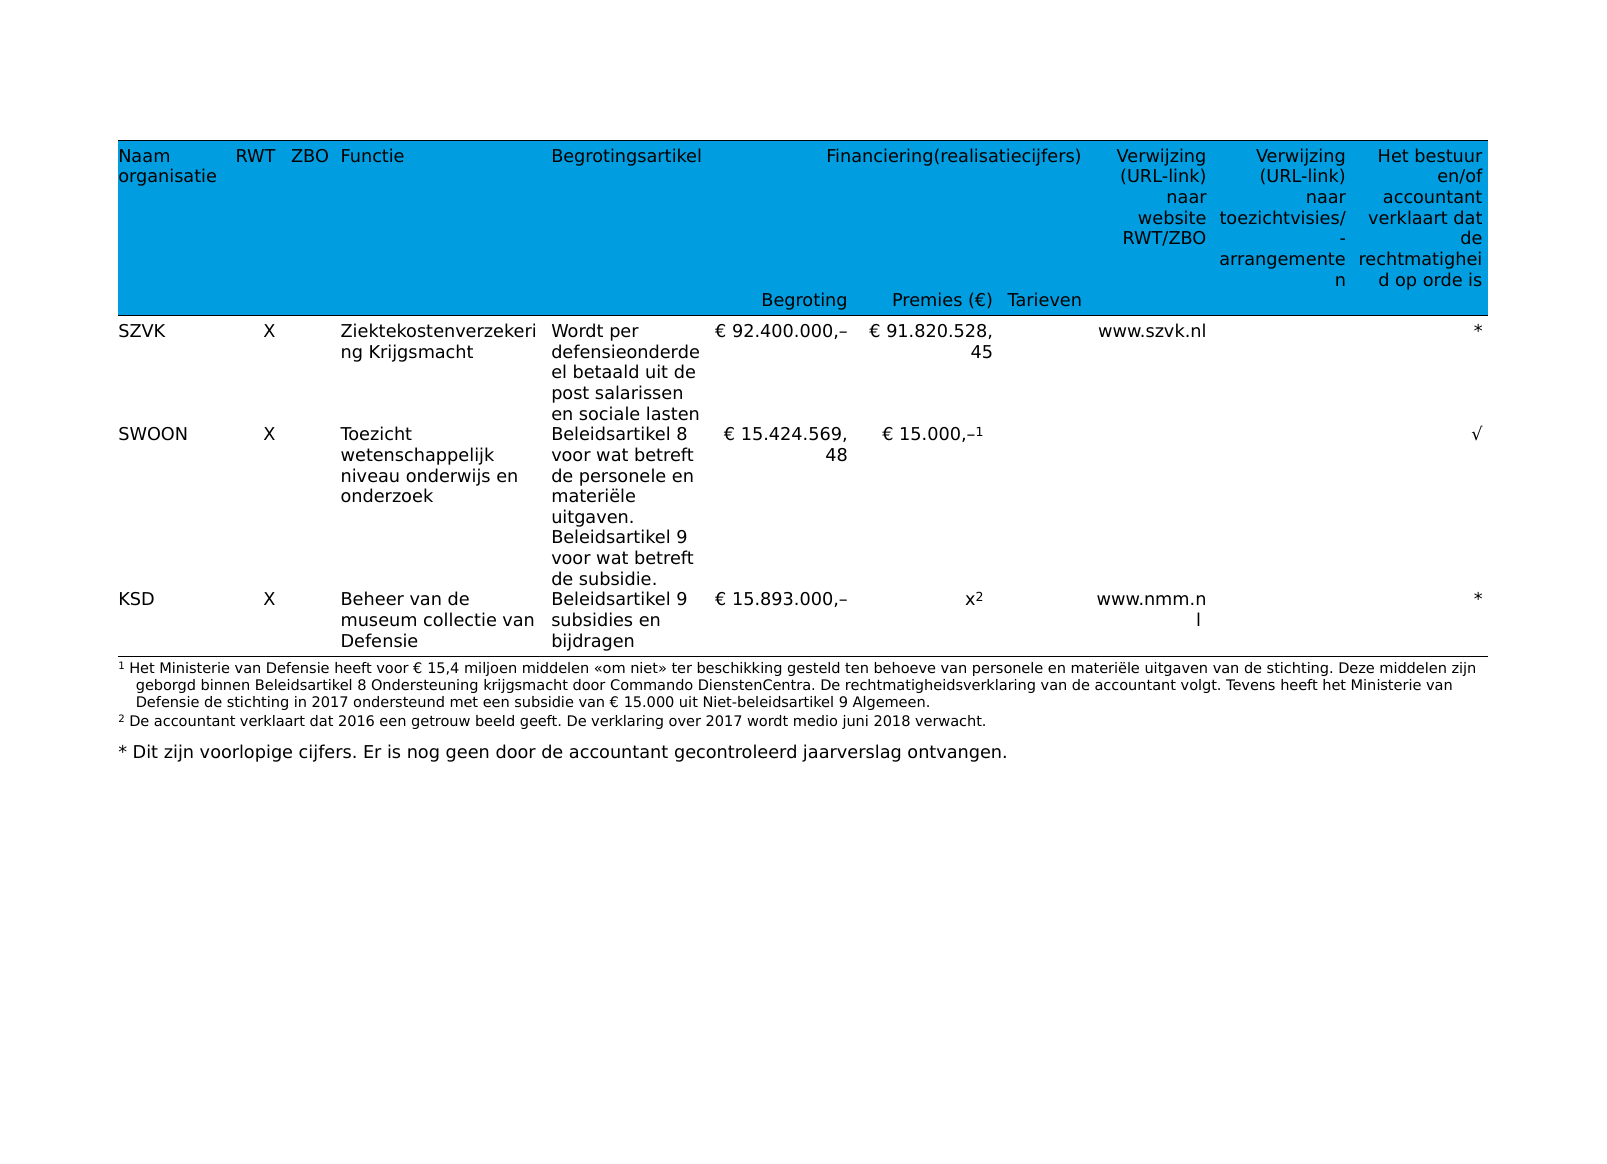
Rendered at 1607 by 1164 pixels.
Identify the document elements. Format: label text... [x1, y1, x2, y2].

table_cell [1212, 290, 1352, 315]
table_header Naam organisatie [118, 141, 225, 290]
table_cell 1 Het Ministerie van Defensie heeft voor € 15,4 miljoen middelen «om niet» ter beschikking gesteld ten behoeve van personele en materiële uitgaven van de stichting. Deze middelen zijn geborgd binnen Beleidsartikel 8 Ondersteuning krijgsmacht door Commando DienstenCentra. De rechtmatigheidsverklaring van de accountant volgt. Tevens heeft het Ministerie van Defensie de stichting in 2017 ondersteund met een subsidie van € 15.000 uit Niet-beleidsartikel 9 Algemeen. 2 De accountant verklaart dat 2016 een getrouw beeld geeft. De verklaring over 2017 wordt medio juni 2018 verwacht. * Dit zijn voorlopige cijfers. Er is nog geen door de accountant gecontroleerd jaarverslag ontvangen. [118, 657, 1488, 763]
table_cell Premies (€) [854, 290, 999, 315]
table_cell Beleidsartikel 9 subsidies en bijdragen [545, 589, 708, 656]
table_header Financiering(realisatiecijfers) [708, 141, 1088, 290]
table_cell www.nmm.nl [1088, 589, 1212, 656]
table_cell X [225, 316, 281, 424]
table_cell Ziektekostenverzekering Krijgsmacht [335, 316, 545, 424]
table_cell * [1352, 316, 1488, 424]
table_cell [1088, 424, 1212, 589]
table_cell Beleidsartikel 8 voor wat betreft de personele en materiële uitgaven. Beleidsartikel 9 voor wat betreft de subsidie. [545, 424, 708, 589]
table_cell [281, 316, 334, 424]
table_cell [225, 290, 281, 315]
table_header Begrotingsartikel [545, 141, 708, 290]
table_cell € 91.820.528,45 [854, 316, 999, 424]
table_cell SWOON [118, 424, 225, 589]
table_cell € 92.400.000,– [708, 316, 853, 424]
table_cell € 15.424.569,48 [708, 424, 853, 589]
table_header ZBO [281, 141, 334, 290]
table_cell X [225, 589, 281, 656]
table_cell [1352, 290, 1488, 315]
table_cell € 15.893.000,– [708, 589, 853, 656]
table_cell Toezicht wetenschappelijk niveau onderwijs en onderzoek [335, 424, 545, 589]
table_cell [1088, 290, 1212, 315]
table_cell √ [1352, 424, 1488, 589]
table_cell KSD [118, 589, 225, 656]
table_cell x2 [854, 589, 999, 656]
table_header RWT [225, 141, 281, 290]
table_cell www.szvk.nl [1088, 316, 1212, 424]
table_cell [999, 424, 1088, 589]
table_cell [281, 290, 334, 315]
table_cell [281, 424, 334, 589]
table_cell [545, 290, 708, 315]
table_header Het bestuur en/of accountant verklaart dat de rechtmatigheid op orde is [1352, 141, 1488, 290]
table_cell [1212, 424, 1352, 589]
table_cell [1212, 316, 1352, 424]
table_header Verwijzing (URL-link) naar website RWT/ZBO [1088, 141, 1212, 290]
table_cell Begroting [708, 290, 853, 315]
table_cell [999, 589, 1088, 656]
table_cell [1212, 589, 1352, 656]
table_header Verwijzing (URL-link) naar toezichtvisies/-arrangementen [1212, 141, 1352, 290]
table_cell [999, 316, 1088, 424]
table_cell € 15.000,–1 [854, 424, 999, 589]
table_cell SZVK [118, 316, 225, 424]
table_cell Tarieven [999, 290, 1088, 315]
table_cell X [225, 424, 281, 589]
table_cell * [1352, 589, 1488, 656]
table_cell Wordt per defensieonderdeel betaald uit de post salarissen en sociale lasten [545, 316, 708, 424]
table_cell [335, 290, 545, 315]
table_cell [118, 290, 225, 315]
table_cell [281, 589, 334, 656]
table_cell Beheer van de museum collectie van Defensie [335, 589, 545, 656]
table_header Functie [335, 141, 545, 290]
